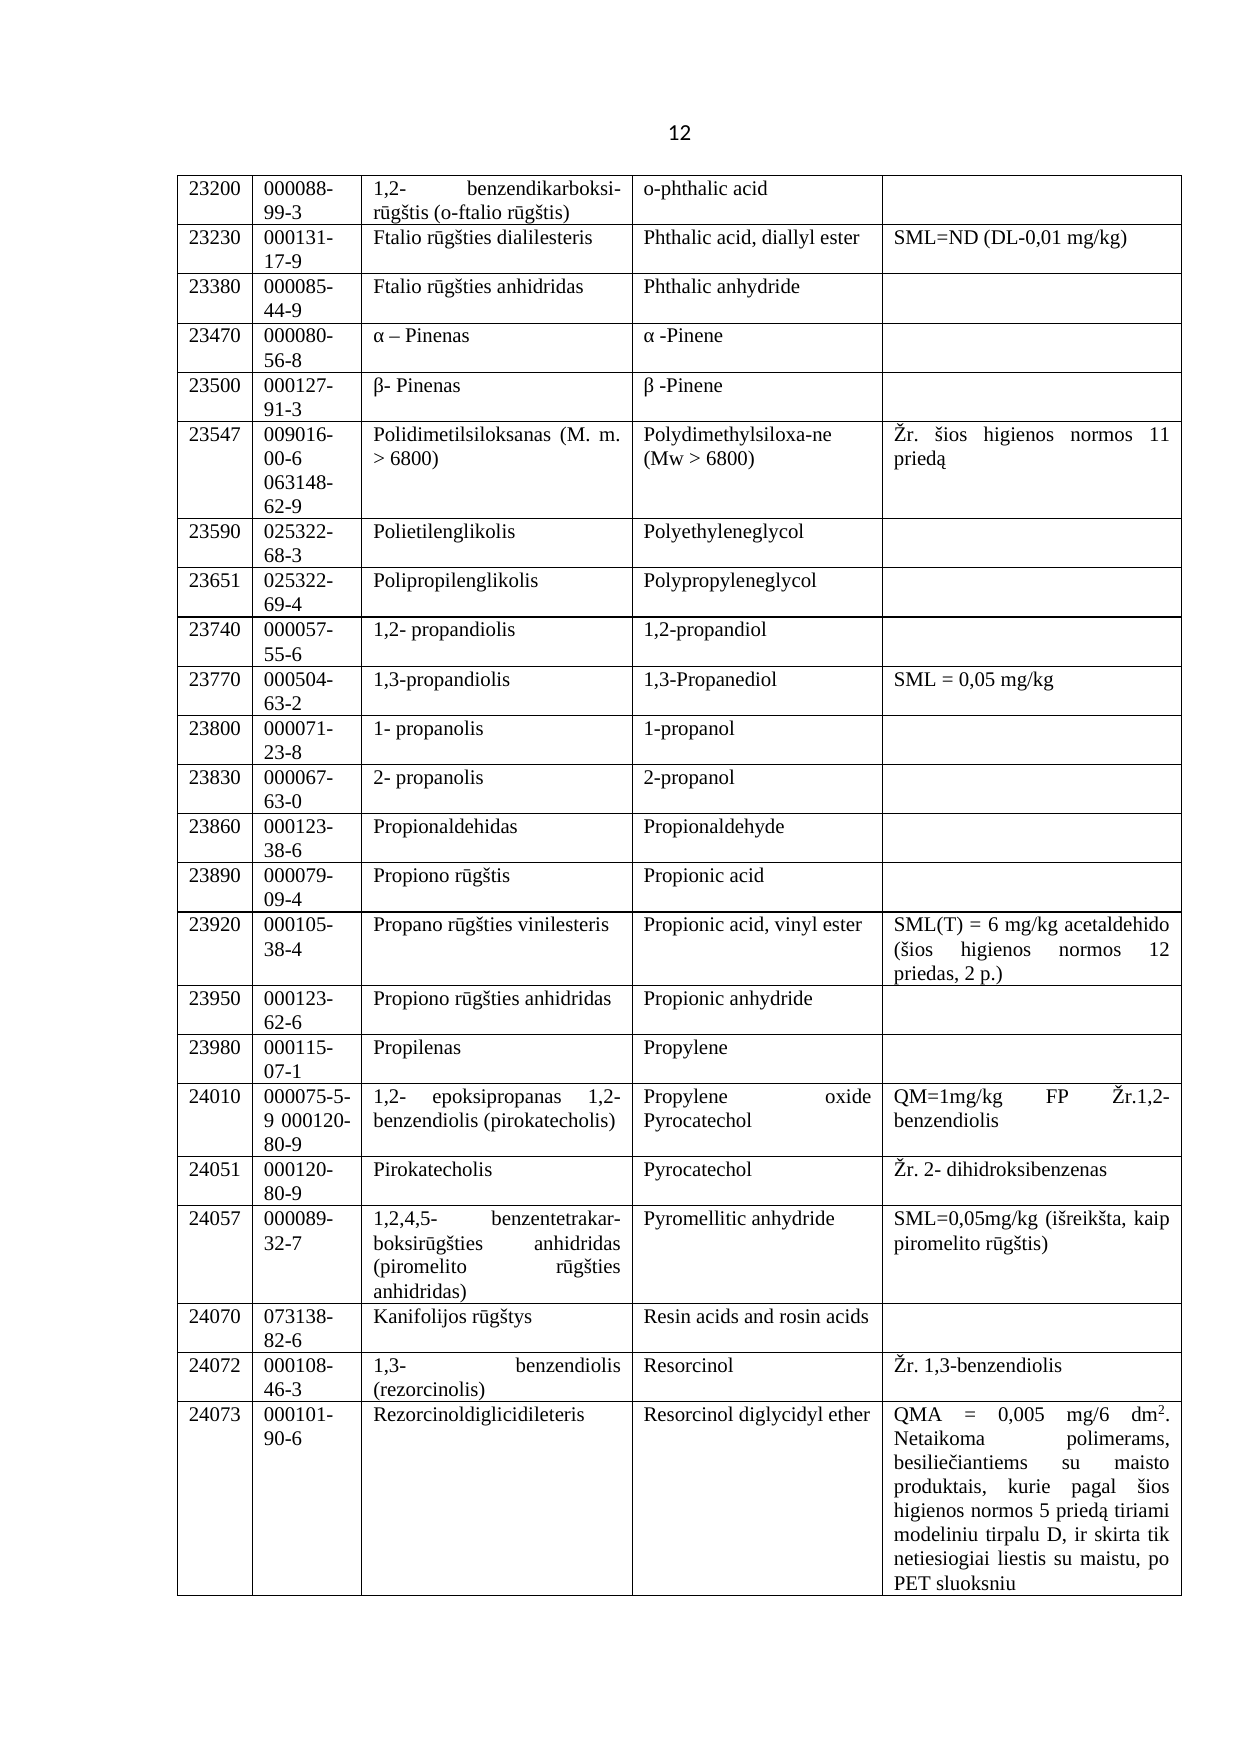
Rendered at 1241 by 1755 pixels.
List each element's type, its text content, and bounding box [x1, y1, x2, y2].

table_cell Propilenas [362, 1035, 632, 1083]
table_cell 000115-07-1 [253, 1035, 361, 1083]
table_cell 24010 [178, 1084, 252, 1156]
table_cell 000057-55-6 [253, 618, 361, 666]
table_cell [883, 1304, 1181, 1352]
table_cell 000123-38-6 [253, 814, 361, 862]
table_cell Resin acids and rosin acids [633, 1304, 882, 1352]
table_cell Propiono rūgštis [362, 863, 632, 911]
table_cell 1,2-propandiol [633, 618, 882, 666]
table_cell 2- propanolis [362, 765, 632, 813]
table_cell Propylene [633, 1035, 882, 1083]
table_cell 000123-62-6 [253, 986, 361, 1034]
table_cell 24057 [178, 1206, 252, 1303]
table_cell SML=0,05mg/kg (išreikšta, kaip piromelito rūgštis) [883, 1206, 1181, 1303]
table_cell 000504-63-2 [253, 667, 361, 715]
table_cell 000079-09-4 [253, 863, 361, 911]
table_cell Pyrocatechol [633, 1157, 882, 1205]
table_cell Pirokatecholis [362, 1157, 632, 1205]
table_cell [883, 568, 1181, 616]
table_cell o-phthalic acid [633, 176, 882, 224]
table_cell Propionic anhydride [633, 986, 882, 1034]
table_cell [883, 814, 1181, 862]
table_cell 23470 [178, 324, 252, 372]
table_cell 23500 [178, 373, 252, 421]
table_cell 000075-5-9 000120-80-9 [253, 1084, 361, 1156]
table_cell 000080-56-8 [253, 324, 361, 372]
table_cell 23800 [178, 716, 252, 764]
table_cell 000089-32-7 [253, 1206, 361, 1303]
table_cell [883, 176, 1181, 224]
table_cell 1,2,4,5- benzentetrakar- boksirūgšties anhidridas (piromelito rūgšties anhidridas) [362, 1206, 632, 1303]
table_cell 23890 [178, 863, 252, 911]
table_cell 000071-23-8 [253, 716, 361, 764]
table_cell Pyromellitic anhydride [633, 1206, 882, 1303]
table_cell 1,3-propandiolis [362, 667, 632, 715]
table_cell 24072 [178, 1353, 252, 1401]
table_cell Propionic acid, vinyl ester [633, 913, 882, 984]
table_cell Ftalio rūgšties dialilesteris [362, 225, 632, 273]
table_cell 2-propanol [633, 765, 882, 813]
table_cell Propionic acid [633, 863, 882, 911]
table_cell Resorcinol [633, 1353, 882, 1401]
table_cell 009016-00-6 063148-62-9 [253, 422, 361, 518]
table_cell 1,3- benzendiolis (rezorcinolis) [362, 1353, 632, 1401]
table_cell QMA = 0,005 mg/6 dm2. Netaikoma polimerams, besiliečiantiems su maisto produktais, kurie pagal šios higienos normos 5 priedą tiriami modeliniu tirpalu D, ir skirta tik netiesiogiai liestis su maistu, po PET sluoksniu [883, 1402, 1181, 1594]
table_cell 000067-63-0 [253, 765, 361, 813]
table_cell Propylene oxide Pyrocatechol [633, 1084, 882, 1156]
table_cell Žr. 2- dihidroksibenzenas [883, 1157, 1181, 1205]
table_cell Phthalic anhydride [633, 274, 882, 322]
table_cell Ftalio rūgšties anhidridas [362, 274, 632, 322]
table_cell [883, 274, 1181, 322]
table_cell 025322-69-4 [253, 568, 361, 616]
table_cell Rezorcinoldiglicidileteris [362, 1402, 632, 1594]
table_cell Polietilenglikolis [362, 519, 632, 567]
table_cell 000101-90-6 [253, 1402, 361, 1594]
table_cell α – Pinenas [362, 324, 632, 372]
table_cell Kanifolijos rūgštys [362, 1304, 632, 1352]
table_cell Polipropilenglikolis [362, 568, 632, 616]
table_cell 23860 [178, 814, 252, 862]
table_cell 24051 [178, 1157, 252, 1205]
table_cell 000108-46-3 [253, 1353, 361, 1401]
table_cell SML=ND (DL-0,01 mg/kg) [883, 225, 1181, 273]
table_cell 000131-17-9 [253, 225, 361, 273]
table_cell 23740 [178, 618, 252, 666]
table_cell 1,2- benzendikarboksi- rūgštis (o-ftalio rūgštis) [362, 176, 632, 224]
table_cell 000085-44-9 [253, 274, 361, 322]
table_cell 23547 [178, 422, 252, 518]
table_cell 23770 [178, 667, 252, 715]
table_cell Žr. 1,3-benzendiolis [883, 1353, 1181, 1401]
table_cell Žr. šios higienos normos 11 priedą [883, 422, 1181, 518]
table_cell 23230 [178, 225, 252, 273]
table_cell [883, 716, 1181, 764]
table_cell 23950 [178, 986, 252, 1034]
table_cell Polydimethylsiloxa-ne (Mw > 6800) [633, 422, 882, 518]
table_cell 1,2- epoksipropanas 1,2- benzendiolis (pirokatecholis) [362, 1084, 632, 1156]
table_cell Propiono rūgšties anhidridas [362, 986, 632, 1034]
table_cell SML(T) = 6 mg/kg acetaldehido (šios higienos normos 12 priedas, 2 p.) [883, 913, 1181, 984]
table_cell 23590 [178, 519, 252, 567]
table_cell [883, 986, 1181, 1034]
table_cell 24070 [178, 1304, 252, 1352]
table_cell [883, 519, 1181, 567]
table_cell 1-propanol [633, 716, 882, 764]
table_cell 000105-38-4 [253, 913, 361, 984]
table_cell [883, 373, 1181, 421]
table_cell Polidimetilsiloksanas (M. m. > 6800) [362, 422, 632, 518]
table_cell 23200 [178, 176, 252, 224]
table_cell [883, 618, 1181, 666]
table_cell Propionaldehidas [362, 814, 632, 862]
table_cell 000088-99-3 [253, 176, 361, 224]
table_cell 073138-82-6 [253, 1304, 361, 1352]
table_cell 1,2- propandiolis [362, 618, 632, 666]
table_cell [883, 1035, 1181, 1083]
table_cell 025322-68-3 [253, 519, 361, 567]
table_cell Polyethyleneglycol [633, 519, 882, 567]
table_cell Propano rūgšties vinilesteris [362, 913, 632, 984]
table_cell [883, 765, 1181, 813]
table_cell Phthalic acid, diallyl ester [633, 225, 882, 273]
table_cell [883, 324, 1181, 372]
table_cell 23651 [178, 568, 252, 616]
table_cell 000127-91-3 [253, 373, 361, 421]
table_cell α -Pinene [633, 324, 882, 372]
table_cell Propionaldehyde [633, 814, 882, 862]
table_cell 23980 [178, 1035, 252, 1083]
table_cell 1,3-Propanediol [633, 667, 882, 715]
table_cell 24073 [178, 1402, 252, 1594]
table_cell β -Pinene [633, 373, 882, 421]
table_cell 1- propanolis [362, 716, 632, 764]
table_cell Resorcinol diglycidyl ether [633, 1402, 882, 1594]
table_cell 23380 [178, 274, 252, 322]
table_cell Polypropyleneglycol [633, 568, 882, 616]
table_cell β- Pinenas [362, 373, 632, 421]
table_cell 23920 [178, 913, 252, 984]
table_cell 000120-80-9 [253, 1157, 361, 1205]
table_cell [883, 863, 1181, 911]
table_cell SML = 0,05 mg/kg [883, 667, 1181, 715]
table_cell 23830 [178, 765, 252, 813]
table_cell QM=1mg/kg FP Žr.1,2- benzendiolis [883, 1084, 1181, 1156]
